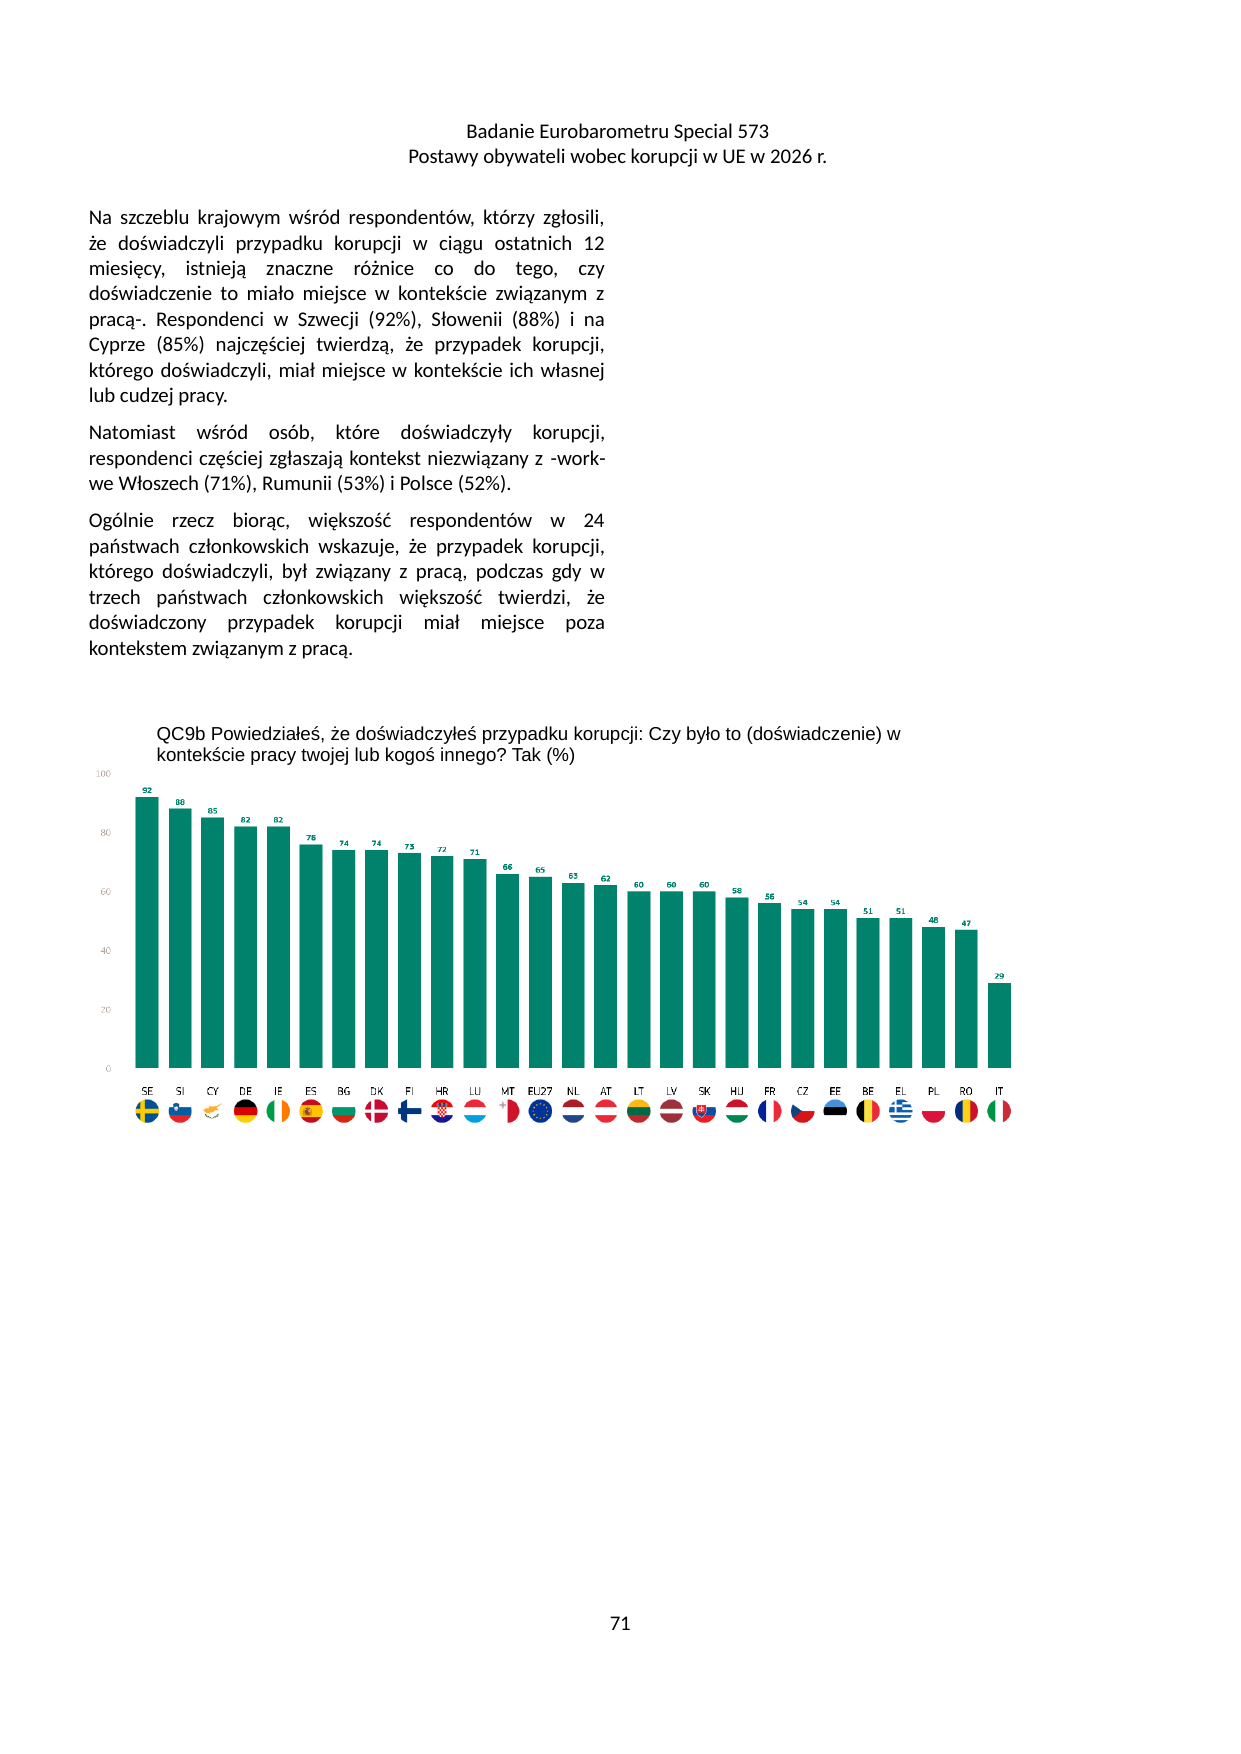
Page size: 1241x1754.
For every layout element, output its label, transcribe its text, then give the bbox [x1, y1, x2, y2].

text Ogólnie rzecz biorąc, większość respondentów w 24 państwach członkowskich wskazuje, że przypadek korupcji, którego doświadczyli, był związany z pracą, podczas gdy w trzech państwach członkowskich większość twierdzi, że doświadczony przypadek korupcji miał miejsce poza kontekstem związanym z pracą. [88, 508, 605, 660]
picture [88, 743, 1022, 1126]
text Na szczeblu krajowym wśród respondentów, którzy zgłosili, że doświadczyli przypadku korupcji w ciągu ostatnich 12 miesięcy, istnieją znaczne różnice co do tego, czy doświadczenie to miało miejsce w kontekście związanym z pracą‑. Respondenci w Szwecji (92%), Słowenii (88%) i na Cyprze (85%) najczęściej twierdzą, że przypadek korupcji, którego doświadczyli, miał miejsce w kontekście ich własnej lub cudzej pracy. [88, 204, 605, 408]
text Natomiast wśród osób, które doświadczyły korupcji, respondenci częściej zgłaszają kontekst niezwiązany z ‑work‑ we Włoszech (71%), Rumunii (53%) i Polsce (52%). [88, 419, 605, 496]
